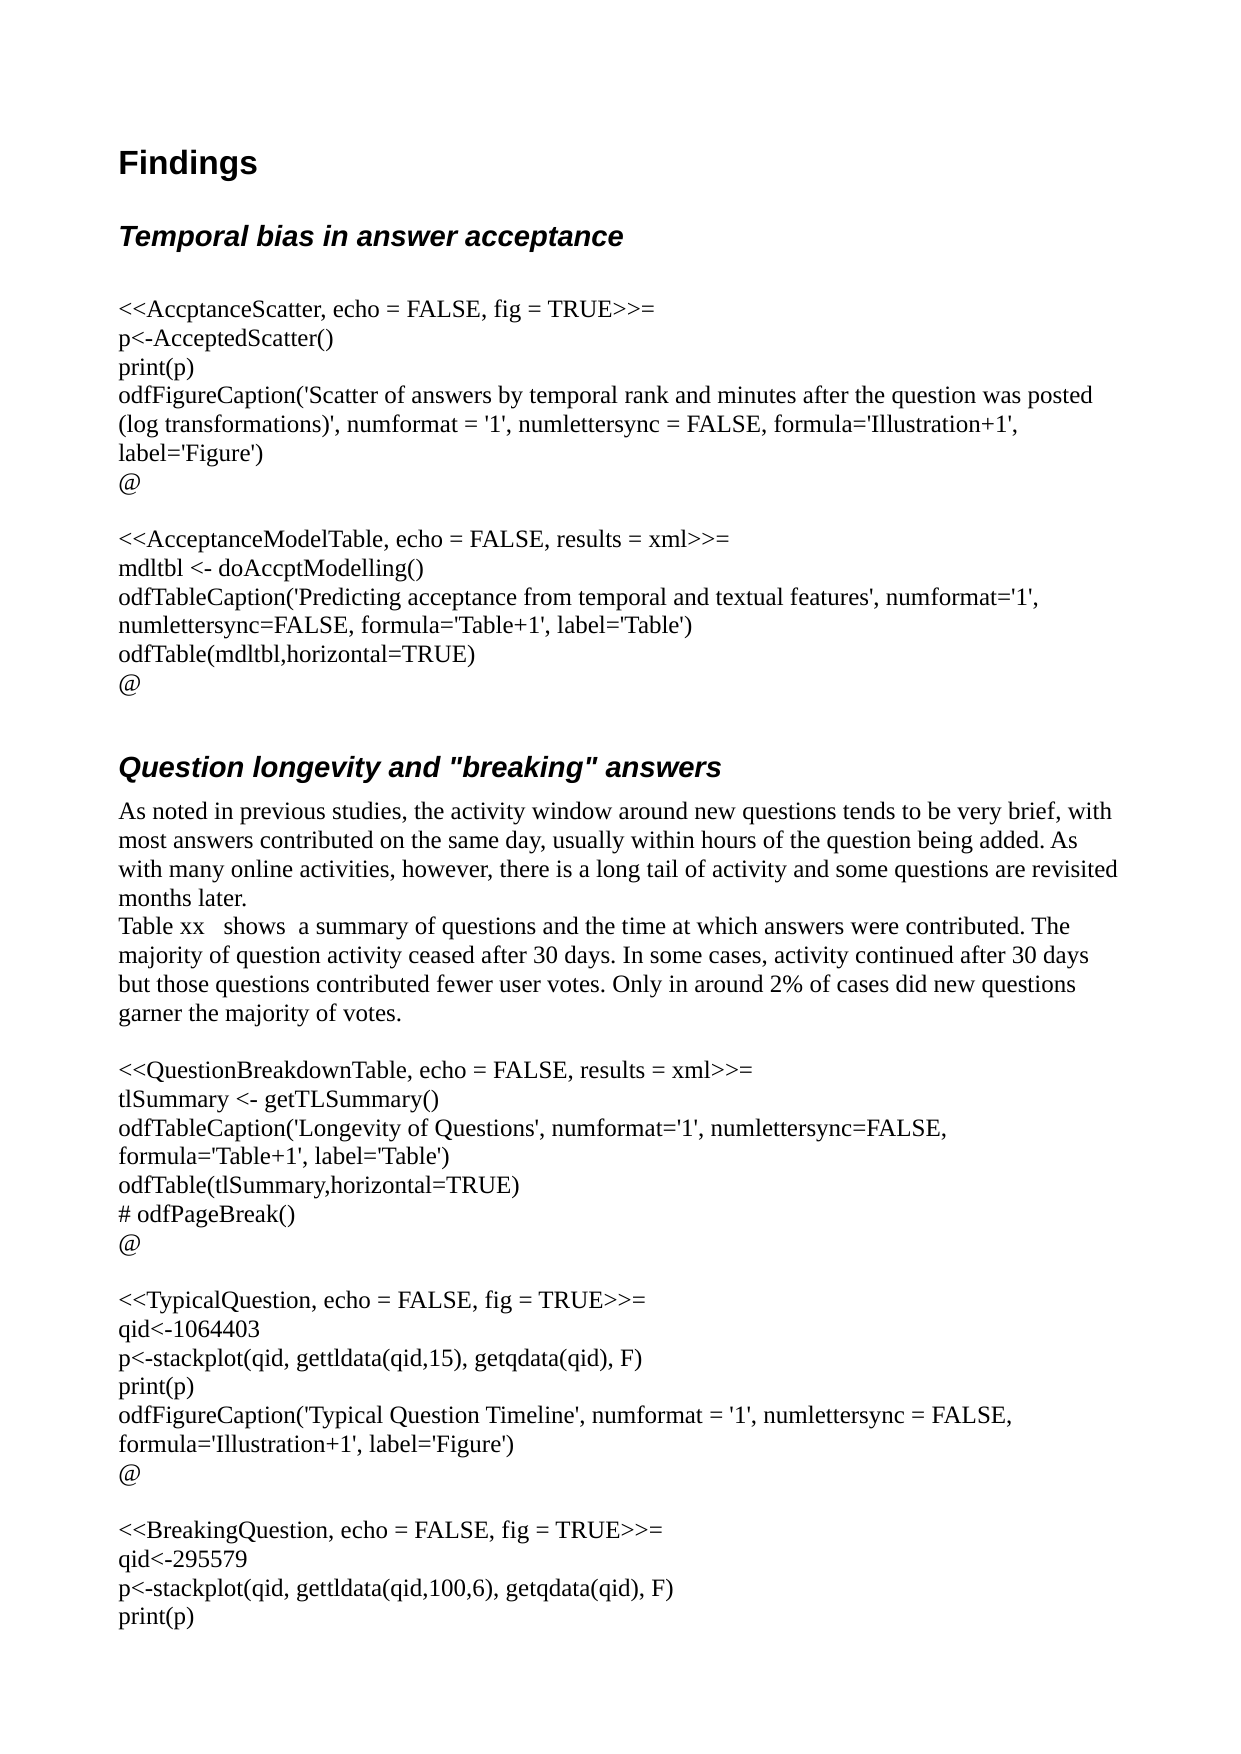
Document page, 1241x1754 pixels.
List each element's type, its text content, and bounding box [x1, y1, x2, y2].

text @ [118, 467, 1122, 495]
text odfTable(tlSummary,horizontal=TRUE) [118, 1170, 1122, 1199]
text Table xx shows a summary of questions and the time at which answers were contributed. The majority of question activity ceased after 30 days. In some cases, activity continued after 30 days but those questions contributed fewer user votes. Only in around 2% of cases did new questions garner the majority of votes. [118, 911, 1122, 1026]
text p<-stackplot(qid, gettldata(qid,100,6), getqdata(qid), F) [118, 1573, 1122, 1601]
text print(p) [118, 352, 1122, 380]
text <<AccptanceScatter, echo = FALSE, fig = TRUE>>= [118, 294, 1122, 323]
text p<-AcceptedScatter() [118, 323, 1122, 352]
text odfFigureCaption('Scatter of answers by temporal rank and minutes after the question was posted (log transformations)', numformat = '1', numlettersync = FALSE, formula='Illustration+1', label='Figure') [118, 380, 1122, 467]
text print(p) [118, 1601, 1122, 1630]
text odfTableCaption('Longevity of Questions', numformat='1', numlettersync=FALSE, formula='Table+1', label='Table') [118, 1113, 1122, 1170]
text <<TypicalQuestion, echo = FALSE, fig = TRUE>>= [118, 1285, 1122, 1314]
subtitle Question longevity and "breaking" answers [118, 750, 1122, 784]
text odfTableCaption('Predicting acceptance from temporal and textual features', numformat='1', numlettersync=FALSE, formula='Table+1', label='Table') [118, 582, 1122, 639]
text print(p) [118, 1371, 1122, 1400]
text <<AcceptanceModelTable, echo = FALSE, results = xml>>= [118, 524, 1122, 553]
text odfFigureCaption('Typical Question Timeline', numformat = '1', numlettersync = FALSE, formula='Illustration+1', label='Figure') [118, 1400, 1122, 1458]
text @ [118, 1228, 1122, 1256]
text @ [118, 1458, 1122, 1486]
text <<QuestionBreakdownTable, echo = FALSE, results = xml>>= [118, 1055, 1122, 1084]
subtitle Temporal bias in answer acceptance [118, 219, 1122, 253]
text odfTable(mdltbl,horizontal=TRUE) [118, 639, 1122, 668]
text qid<-295579 [118, 1544, 1122, 1573]
text <<BreakingQuestion, echo = FALSE, fig = TRUE>>= [118, 1515, 1122, 1544]
text qid<-1064403 [118, 1314, 1122, 1343]
text @ [118, 668, 1122, 697]
text mdltbl <- doAccptModelling() [118, 553, 1122, 582]
text p<-stackplot(qid, gettldata(qid,15), getqdata(qid), F) [118, 1343, 1122, 1371]
text As noted in previous studies, the activity window around new questions tends to be very brief, with most answers contributed on the same day, usually within hours of the question being added. As with many online activities, however, there is a long tail of activity and some questions are revisited months later. [118, 796, 1122, 911]
text tlSummary <- getTLSummary() [118, 1084, 1122, 1113]
text # odfPageBreak() [118, 1199, 1122, 1228]
subtitle Findings [118, 143, 1122, 182]
